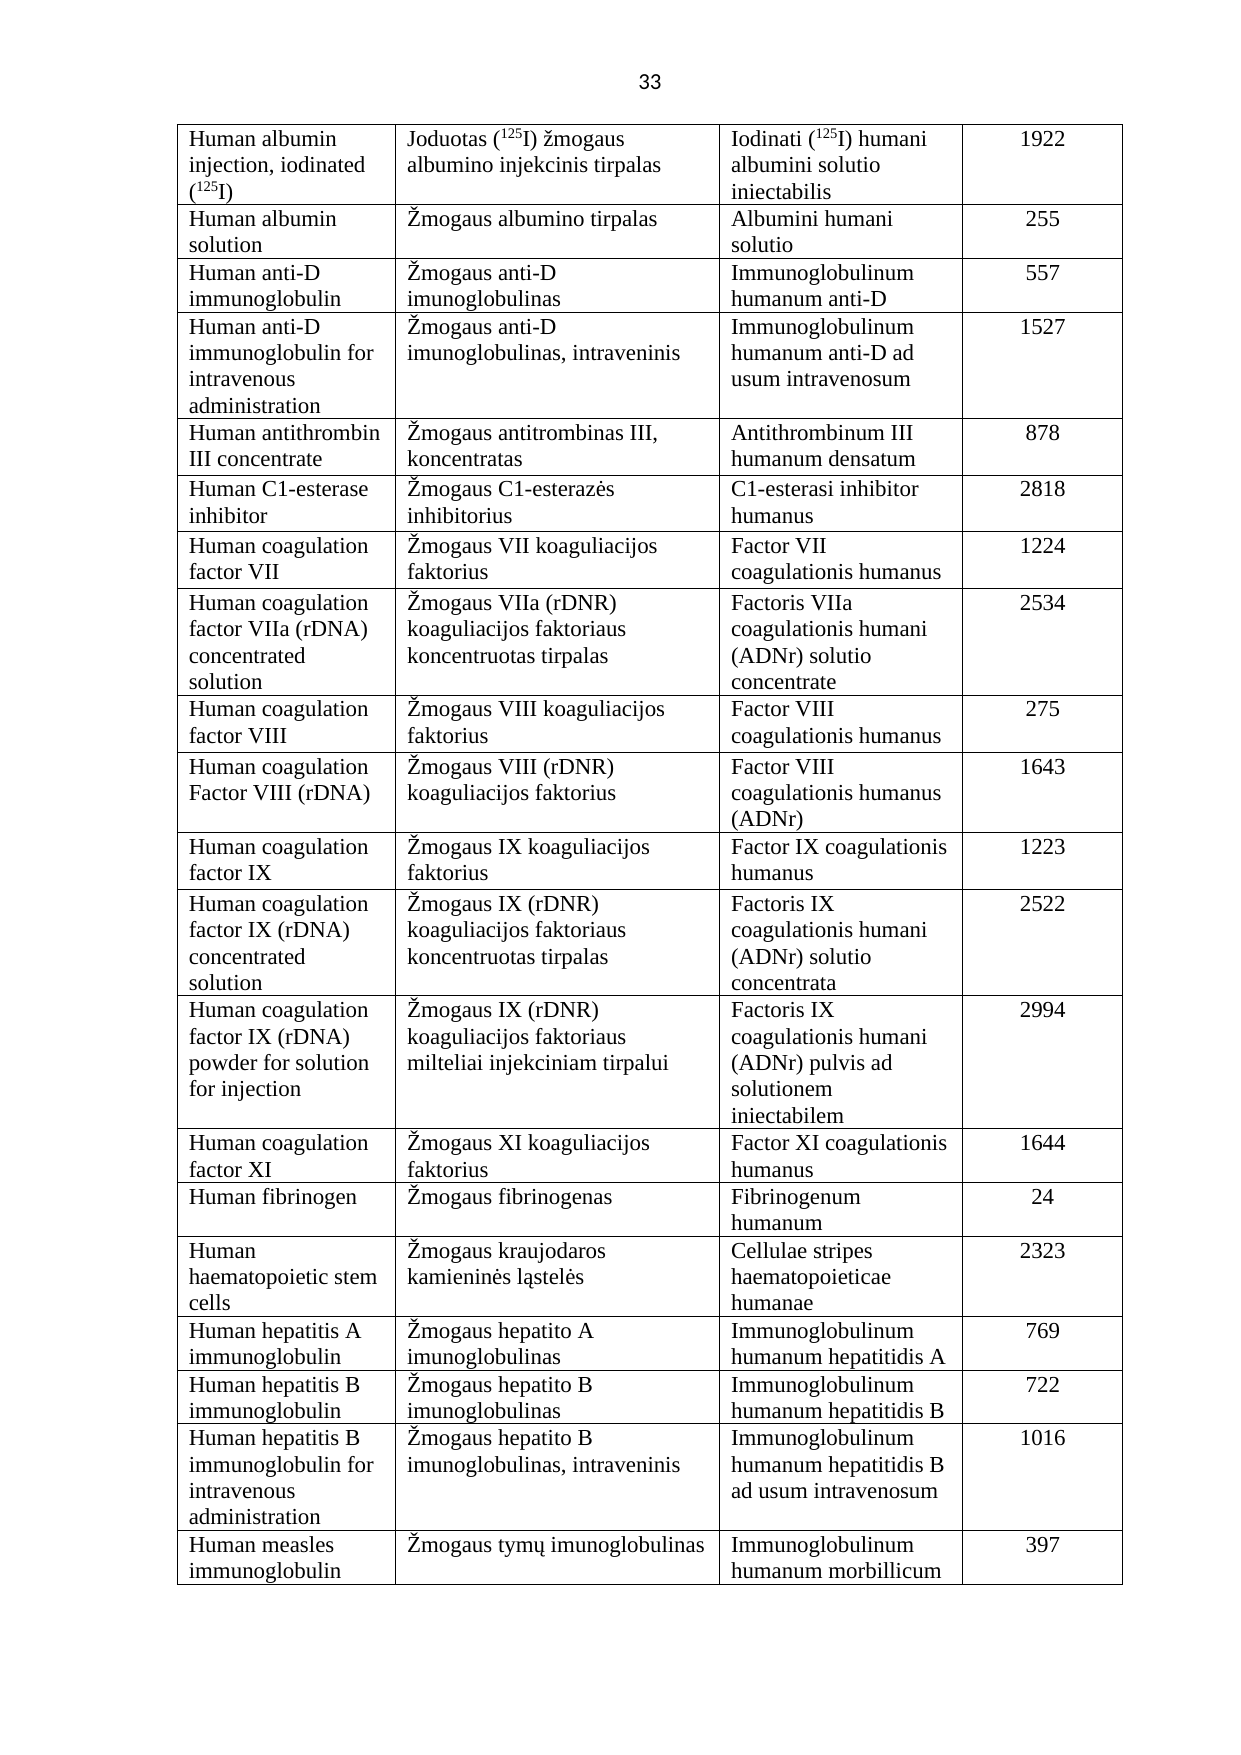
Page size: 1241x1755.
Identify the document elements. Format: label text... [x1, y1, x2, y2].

table_cell Žmogaus antitrombinas III, koncentratas [396, 419, 719, 474]
table_cell Human C1-esterase inhibitor [178, 476, 395, 531]
table_cell 24 [963, 1183, 1122, 1236]
table_cell Immunoglobulinum humanum hepatitidis B [720, 1371, 962, 1423]
table_cell Žmogaus fibrinogenas [396, 1183, 719, 1236]
table_cell Human coagulation factor IX (rDNA) concentrated solution [178, 890, 395, 995]
table_cell Immunoglobulinum humanum hepatitidis B ad usum intravenosum [720, 1424, 962, 1530]
table_cell Factor VIII coagulationis humanus (ADNr) [720, 753, 962, 832]
table_cell Žmogaus hepatito B imunoglobulinas [396, 1371, 719, 1423]
table_cell Human hepatitis B immunoglobulin [178, 1371, 395, 1423]
table_cell Factoris IX coagulationis humani (ADNr) pulvis ad solutionem iniectabilem [720, 996, 962, 1128]
table_cell 1016 [963, 1424, 1122, 1530]
table_cell Žmogaus XI koaguliacijos faktorius [396, 1129, 719, 1182]
table_cell Žmogaus hepatito B imunoglobulinas, intraveninis [396, 1424, 719, 1530]
table_cell Žmogaus IX (rDNR) koaguliacijos faktoriaus milteliai injekciniam tirpalui [396, 996, 719, 1128]
table_cell Žmogaus VII koaguliacijos faktorius [396, 532, 719, 588]
table_cell Human hepatitis A immunoglobulin [178, 1317, 395, 1369]
table_cell Human coagulation factor XI [178, 1129, 395, 1182]
table_cell Žmogaus albumino tirpalas [396, 205, 719, 258]
table_cell Human coagulation Factor VIII (rDNA) [178, 753, 395, 832]
table_cell 722 [963, 1371, 1122, 1423]
table_cell C1-esterasi inhibitor humanus [720, 476, 962, 531]
table_cell 275 [963, 696, 1122, 752]
table_cell Fibrinogenum humanum [720, 1183, 962, 1236]
table_cell 1223 [963, 833, 1122, 889]
table_cell Žmogaus hepatito A imunoglobulinas [396, 1317, 719, 1369]
table_cell Žmogaus VIII koaguliacijos faktorius [396, 696, 719, 752]
table_cell Human measles immunoglobulin [178, 1531, 395, 1583]
table_cell 2994 [963, 996, 1122, 1128]
table_cell Human coagulation factor IX (rDNA) powder for solution for injection [178, 996, 395, 1128]
table_cell 878 [963, 419, 1122, 474]
table_cell 769 [963, 1317, 1122, 1369]
table_cell Human hepatitis B immunoglobulin for intravenous administration [178, 1424, 395, 1530]
table_cell Human fibrinogen [178, 1183, 395, 1236]
table_cell Immunoglobulinum humanum anti-D ad usum intravenosum [720, 313, 962, 418]
table_cell Human coagulation factor VII [178, 532, 395, 588]
table_cell Human anti-D immunoglobulin [178, 259, 395, 312]
table_cell 255 [963, 205, 1122, 258]
table_cell 557 [963, 259, 1122, 312]
table_cell Human albumin injection, iodinated (125I) [178, 125, 395, 204]
table_cell Immunoglobulinum humanum anti-D [720, 259, 962, 312]
table_cell Factor VII coagulationis humanus [720, 532, 962, 588]
table_cell 2534 [963, 589, 1122, 694]
table_cell Žmogaus kraujodaros kamieninės ląstelės [396, 1237, 719, 1316]
table_cell 2818 [963, 476, 1122, 531]
table_cell Factor XI coagulationis humanus [720, 1129, 962, 1182]
table_cell Žmogaus IX koaguliacijos faktorius [396, 833, 719, 889]
table_cell Žmogaus VIIa (rDNR) koaguliacijos faktoriaus koncentruotas tirpalas [396, 589, 719, 694]
table_cell Žmogaus IX (rDNR) koaguliacijos faktoriaus koncentruotas tirpalas [396, 890, 719, 995]
table_cell Human anti-D immunoglobulin for intravenous administration [178, 313, 395, 418]
table_cell Cellulae stripes haematopoieticae humanae [720, 1237, 962, 1316]
table_cell 397 [963, 1531, 1122, 1583]
table_cell 2323 [963, 1237, 1122, 1316]
table_cell Factor VIII coagulationis humanus [720, 696, 962, 752]
table_cell Iodinati (125I) humani albumini solutio iniectabilis [720, 125, 962, 204]
table_cell Žmogaus VIII (rDNR) koaguliacijos faktorius [396, 753, 719, 832]
table_cell 1527 [963, 313, 1122, 418]
table_cell 2522 [963, 890, 1122, 995]
table_cell 1922 [963, 125, 1122, 204]
table_cell Human coagulation factor VIII [178, 696, 395, 752]
table_cell Albumini humani solutio [720, 205, 962, 258]
table_cell Žmogaus C1-esterazės inhibitorius [396, 476, 719, 531]
table_cell Žmogaus anti-D imunoglobulinas, intraveninis [396, 313, 719, 418]
table_cell Immunoglobulinum humanum morbillicum [720, 1531, 962, 1583]
table_cell 1224 [963, 532, 1122, 588]
table_cell Antithrombinum III humanum densatum [720, 419, 962, 474]
table_cell Factoris VIIa coagulationis humani (ADNr) solutio concentrate [720, 589, 962, 694]
table_cell Žmogaus tymų imunoglobulinas [396, 1531, 719, 1583]
table_cell Immunoglobulinum humanum hepatitidis A [720, 1317, 962, 1369]
table_cell Human coagulation factor IX [178, 833, 395, 889]
table_cell Human coagulation factor VIIa (rDNA) concentrated solution [178, 589, 395, 694]
table_cell Factor IX coagulationis humanus [720, 833, 962, 889]
table_cell Žmogaus anti-D imunoglobulinas [396, 259, 719, 312]
table_cell 1644 [963, 1129, 1122, 1182]
table_cell Joduotas (125I) žmogaus albumino injekcinis tirpalas [396, 125, 719, 204]
table_cell Human albumin solution [178, 205, 395, 258]
table_cell Human antithrombin III concentrate [178, 419, 395, 474]
table_cell 1643 [963, 753, 1122, 832]
table_cell Factoris IX coagulationis humani (ADNr) solutio concentrata [720, 890, 962, 995]
table_cell Human haematopoietic stem cells [178, 1237, 395, 1316]
